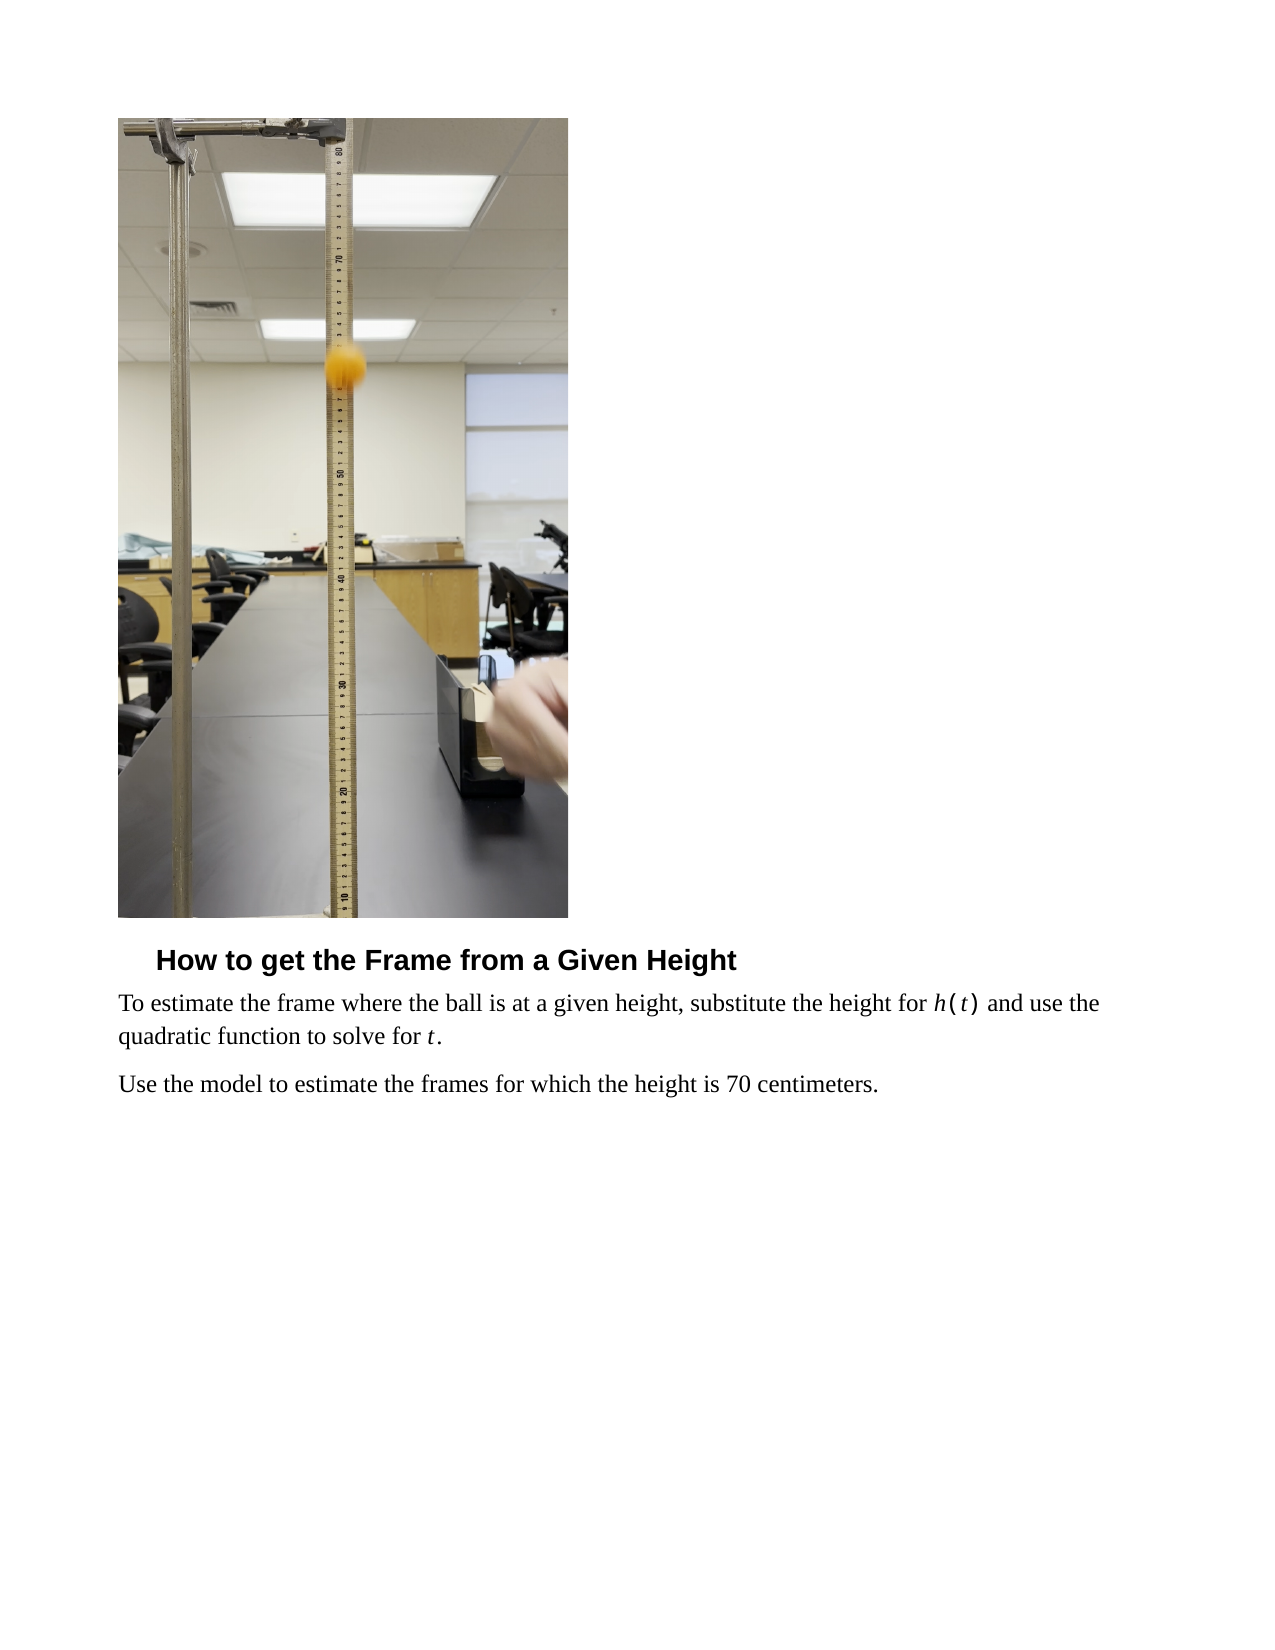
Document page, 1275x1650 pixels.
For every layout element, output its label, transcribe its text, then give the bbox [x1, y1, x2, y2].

subtitle How to get the Frame from a Given Height [118, 942, 1157, 976]
text To estimate the frame where the ball is at a given height, substitute the height for and use the quadratic function to solve for . [118, 988, 1157, 1050]
picture [118, 118, 569, 918]
text Use the model to estimate the frames for which the height is 70 centimeters. [118, 1069, 1157, 1097]
